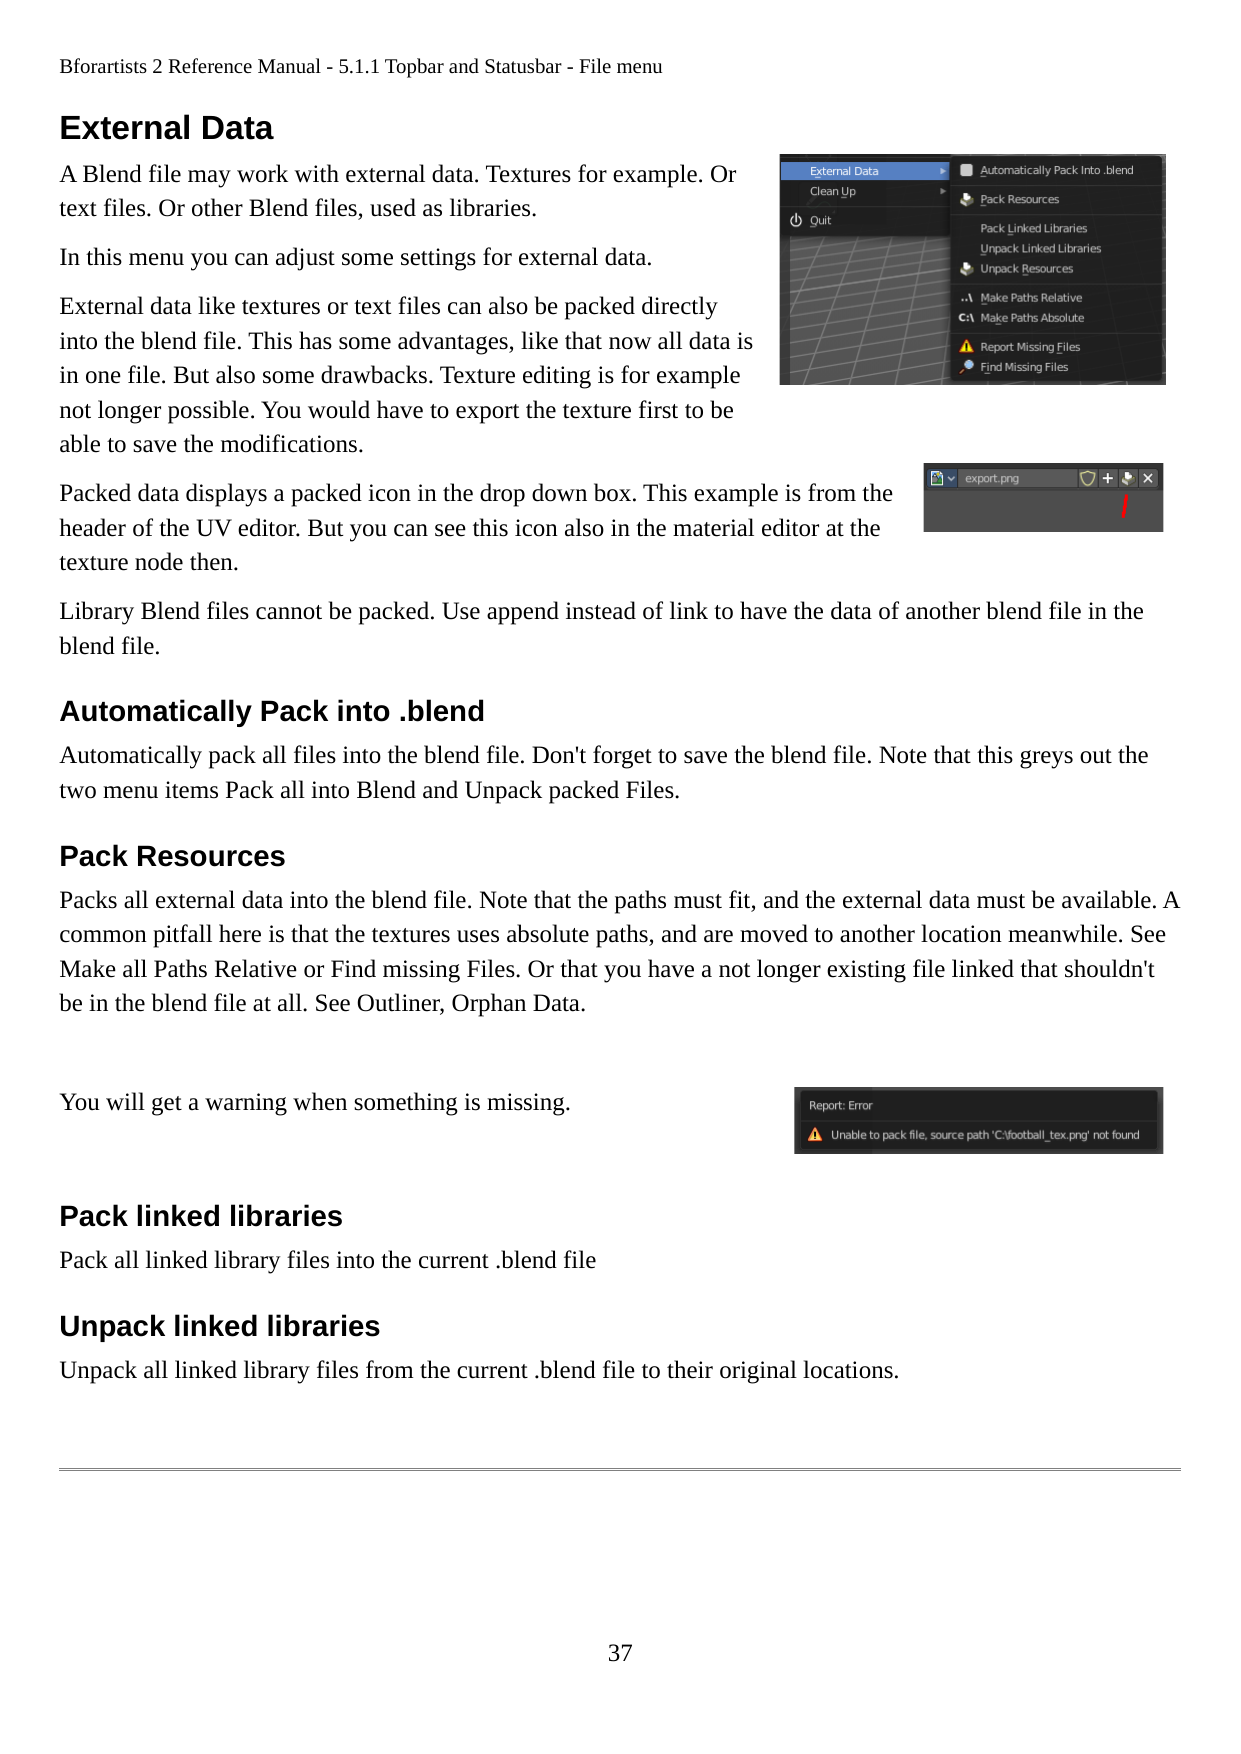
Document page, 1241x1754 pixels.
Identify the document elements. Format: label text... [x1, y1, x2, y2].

subtitle Pack linked libraries [59, 1199, 1181, 1233]
text External data like textures or text files can also be packed directly into the blend file. This has some advantages, like that now all data is in one file. But also some drawbacks. Texture editing is for example not longer possible. You would have to export the texture first to be able to save the modifications. [59, 291, 1181, 458]
picture [779, 154, 1166, 385]
subtitle Pack Resources [59, 839, 1181, 872]
text Packs all external data into the blend file. Note that the paths must fit, and the external data must be available. A common pitfall here is that the textures uses absolute paths, and are moved to another location meanwhile. See Make all Paths Relative or Find missing Files. Or that you have a not longer existing file linked that shouldn't be in the blend file at all. See Outliner, Orphan Data. [59, 885, 1181, 1017]
text Unpack all linked library files from the current .blend file to their original locations. [59, 1355, 1181, 1384]
text Packed data displays a packed icon in the drop down box. This example is from the header of the UV editor. But you can see this icon also in the material editor at the texture node then. [59, 532, 1181, 576]
text Automatically pack all files into the blend file. Don't forget to save the blend file. Note that this greys out the two menu items Pack all into Blend and Unpack packed Files. [59, 741, 1181, 804]
subtitle External Data [59, 107, 1181, 146]
text Pack all linked library files into the current .blend file [59, 1246, 1181, 1274]
subtitle Unpack linked libraries [59, 1309, 1181, 1343]
subtitle Automatically Pack into .blend [59, 694, 1181, 728]
picture [794, 1087, 1164, 1154]
text You will get a warning when something is missing. [59, 1087, 794, 1115]
picture [923, 463, 1164, 532]
text A Blend file may work with external data. Textures for example. Or text files. Or other Blend files, used as libraries. [59, 159, 779, 222]
text Library Blend files cannot be packed. Use append instead of link to have the data of another blend file in the blend file. [59, 596, 1181, 659]
text In this menu you can adjust some settings for external data. [59, 242, 779, 271]
